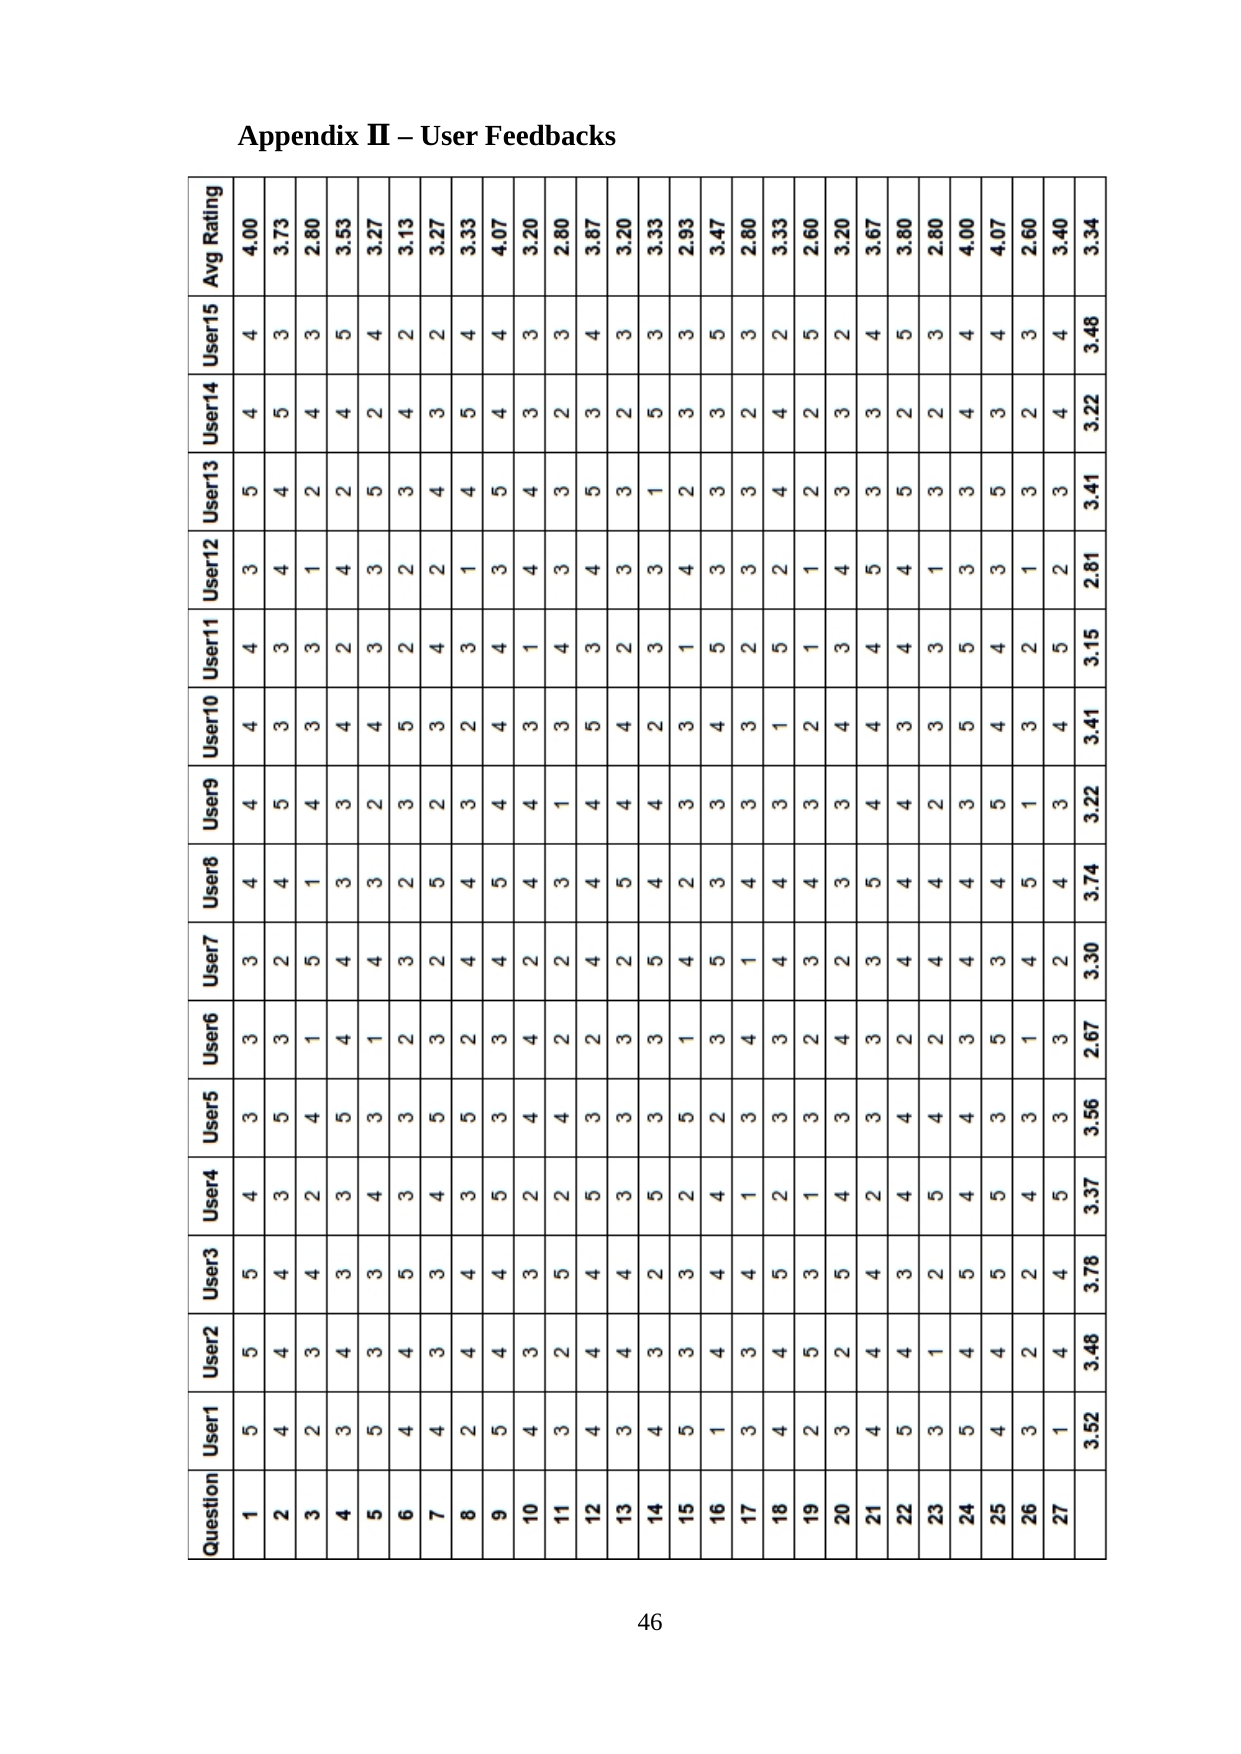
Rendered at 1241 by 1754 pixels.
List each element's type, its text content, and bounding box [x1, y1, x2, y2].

picture [187, 164, 1112, 1560]
subtitle Appendix Ⅱ – User Feedbacks [177, 118, 1122, 152]
